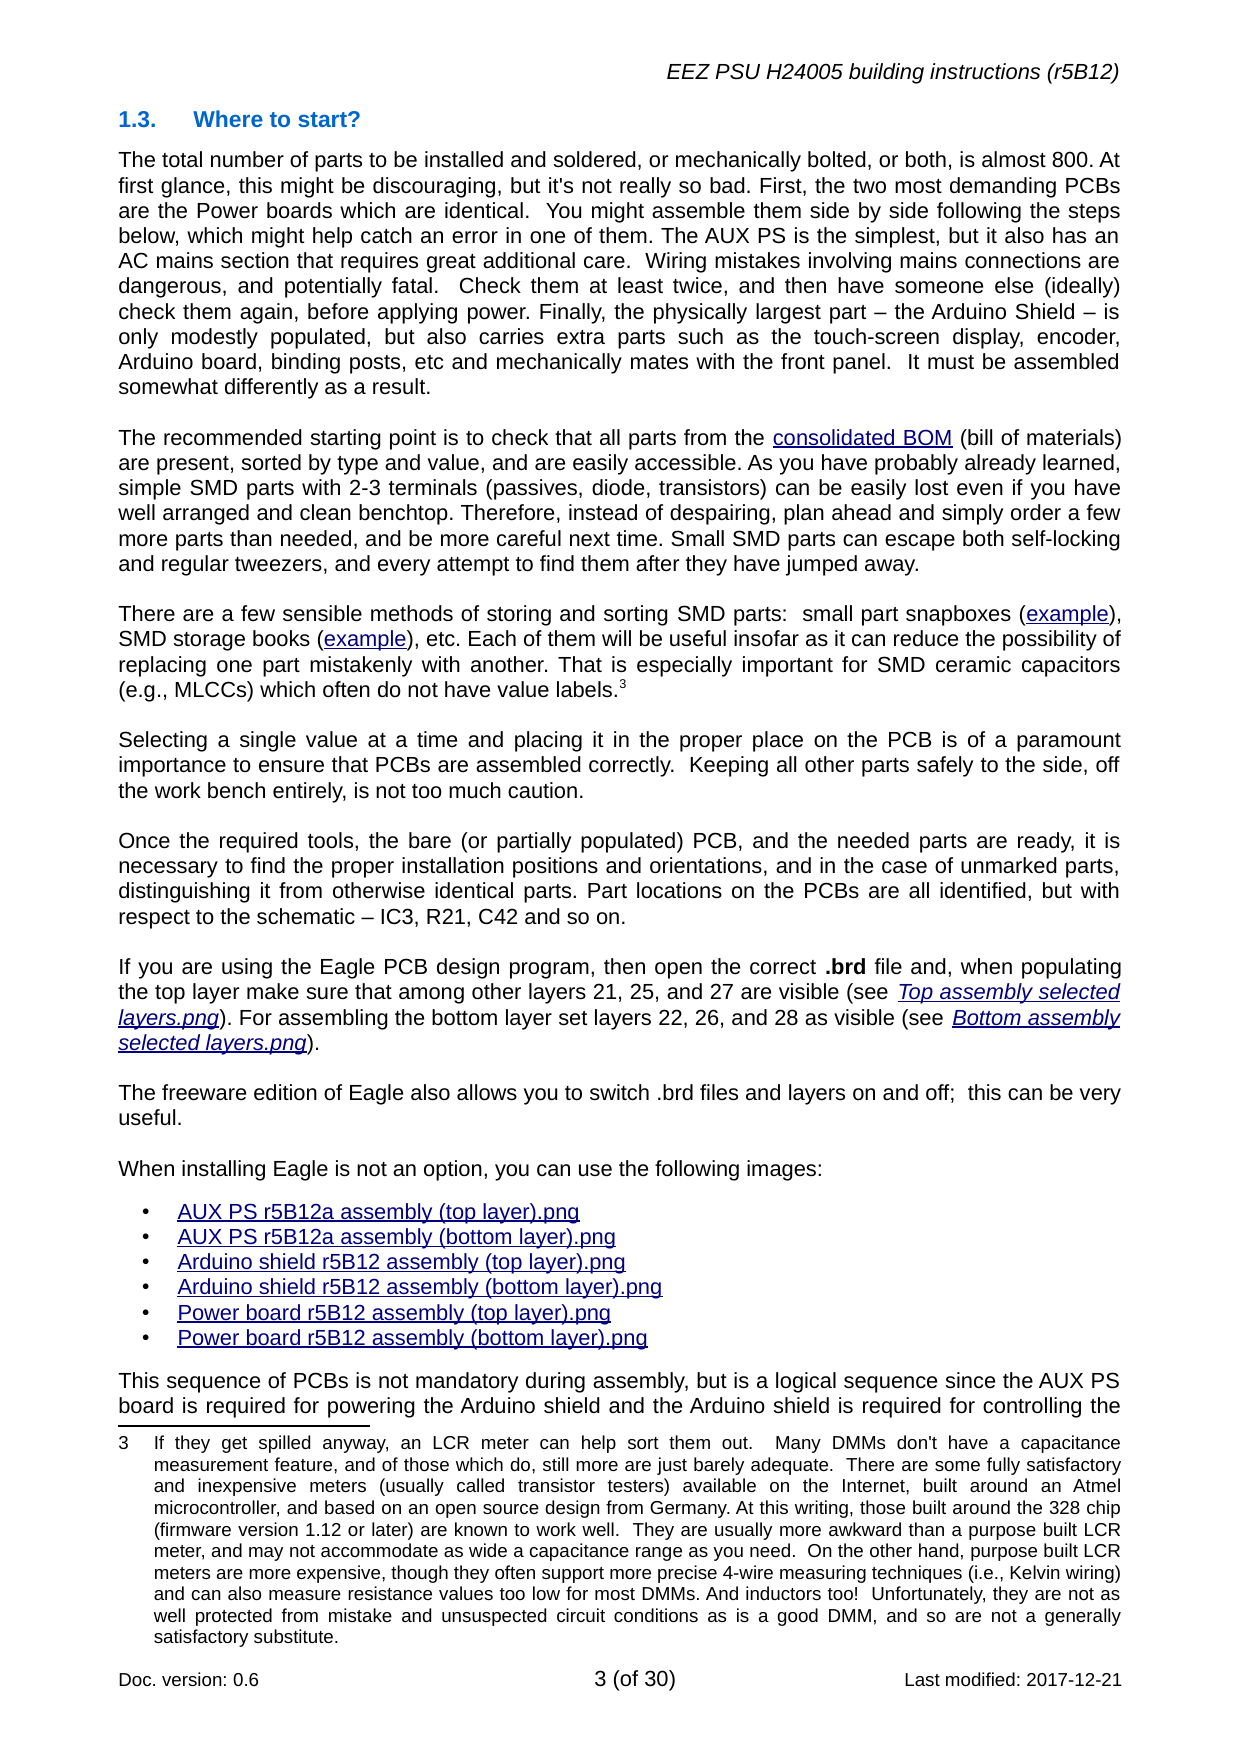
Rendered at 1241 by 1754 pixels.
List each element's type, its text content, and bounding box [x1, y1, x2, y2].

list AUX PS r5B12a assembly (top layer).png [142, 1199, 1110, 1224]
text There are a few sensible methods of storing and sorting SMD parts: small part snapboxes (example), SMD storage books (example), etc. Each of them will be useful insofar as it can reduce the possibility of replacing one part mistakenly with another. That is especially important for SMD ceramic capacitors (e.g., MLCCs) which often do not have value labels. [118, 601, 1122, 702]
list Power board r5B12 assembly (bottom layer).png [142, 1325, 1110, 1350]
text The recommended starting point is to check that all parts from the consolidated BOM (bill of materials) are present, sorted by type and value, and are easily accessible. As you have probably already learned, simple SMD parts with 2-3 terminals (passives, diode, transistors) can be easily lost even if you have well arranged and clean benchtop. Therefore, instead of despairing, plan ahead and simply order a few more parts than needed, and be more careful next time. Small SMD parts can escape both self-locking and regular tweezers, and every attempt to find them after they have jumped away. [118, 425, 1122, 576]
text When installing Eagle is not an option, you can use the following images: [118, 1156, 1122, 1181]
text Once the required tools, the bare (or partially populated) PCB, and the needed parts are ready, it is necessary to find the proper installation positions and orientations, and in the case of unmarked parts, distinguishing it from otherwise identical parts. Part locations on the PCBs are all identified, but with respect to the schematic – IC3, R21, C42 and so on. [118, 828, 1122, 929]
text If they get spilled anyway, an LCR meter can help sort them out. Many DMMs don't have a capacitance measurement feature, and of those which do, still more are just barely adequate. There are some fully satisfactory and inexpensive meters (usually called transistor testers) available on the Internet, built around an Atmel microcontroller, and based on an open source design from Germany. At this writing, those built around the 328 chip (firmware version 1.12 or later) are known to work well. They are usually more awkward than a purpose built LCR meter, and may not accommodate as wide a capacitance range as you need. On the other hand, purpose built LCR meters are more expensive, though they often support more precise 4-wire measuring techniques (i.e., Kelvin wiring) and can also measure resistance values too low for most DMMs. And inductors too! Unfortunately, they are not as well protected from mistake and unsuspected circuit conditions as is a good DMM, and so are not a generally satisfactory substitute. [118, 1432, 1122, 1648]
text The freeware edition of Eagle also allows you to switch .brd files and layers on and off; this can be very useful. [118, 1080, 1122, 1131]
text This sequence of PCBs is not mandatory during assembly, but is a logical sequence since the AUX PS board is required for powering the Arduino shield and the Arduino shield is required for controlling the [118, 1368, 1122, 1418]
subtitle Where to start? [118, 106, 1122, 133]
list Arduino shield r5B12 assembly (bottom layer).png [142, 1274, 1110, 1299]
list AUX PS r5B12a assembly (bottom layer).png [142, 1224, 1110, 1249]
text Selecting a single value at a time and placing it in the proper place on the PCB is of a paramount importance to ensure that PCBs are assembled correctly. Keeping all other parts safely to the side, off the work bench entirely, is not too much caution. [118, 727, 1122, 803]
list Arduino shield r5B12 assembly (top layer).png [142, 1249, 1110, 1274]
list Power board r5B12 assembly (top layer).png [142, 1299, 1110, 1325]
text If you are using the Eagle PCB design program, then open the correct .brd file and, when populating the top layer make sure that among other layers 21, 25, and 27 are visible (see Top assembly selected layers.png). For assembling the bottom layer set layers 22, 26, and 28 as visible (see Bottom assembly selected layers.png). [118, 954, 1122, 1055]
text The total number of parts to be installed and soldered, or mechanically bolted, or both, is almost 800. At first glance, this might be discouraging, but it's not really so bad. First, the two most demanding PCBs are the Power boards which are identical. You might assemble them side by side following the steps below, which might help catch an error in one of them. The AUX PS is the simplest, but it also has an AC mains section that requires great additional care. Wiring mistakes involving mains connections are dangerous, and potentially fatal. Check them at least twice, and then have someone else (ideally) check them again, before applying power. Finally, the physically largest part – the Arduino Shield – is only modestly populated, but also carries extra parts such as the touch-screen display, encoder, Arduino board, binding posts, etc and mechanically mates with the front panel. It must be assembled somewhat differently as a result. [118, 147, 1122, 399]
